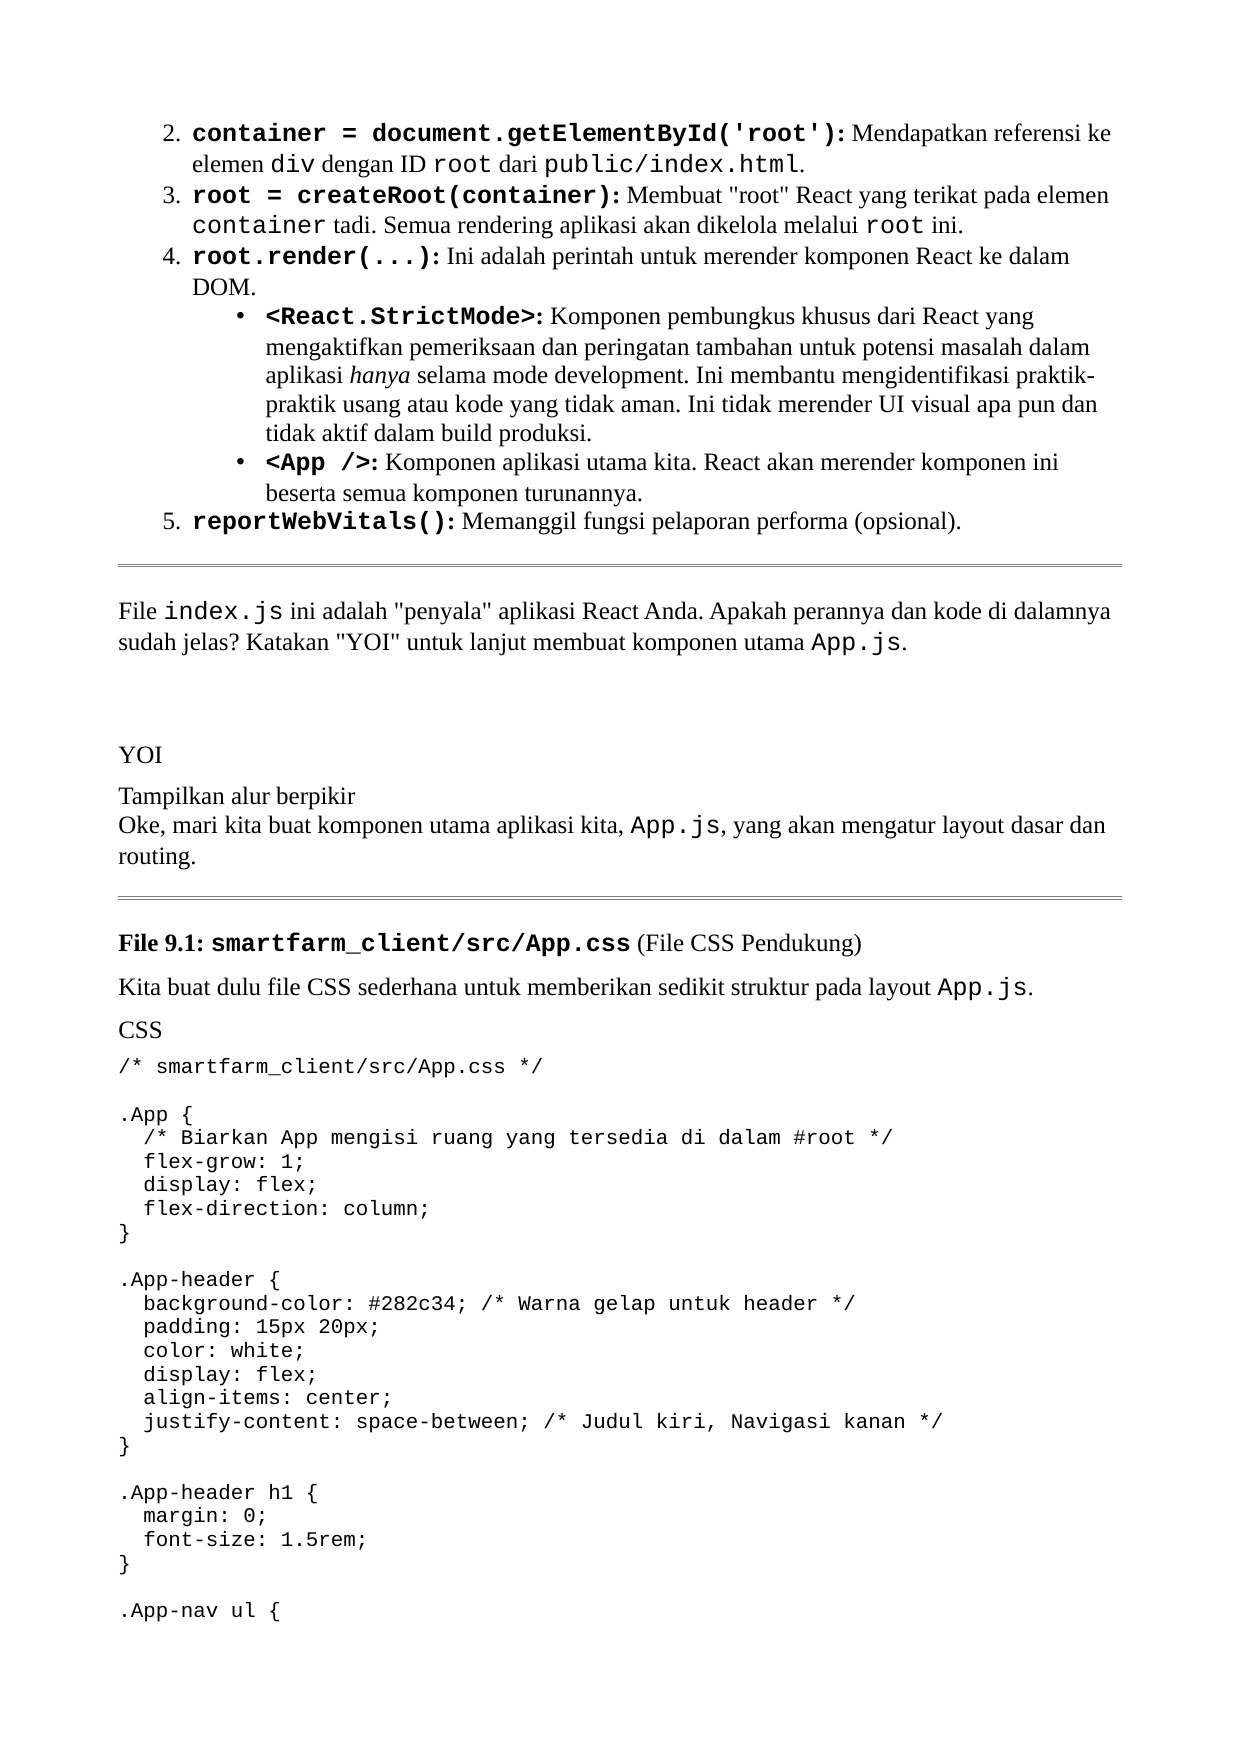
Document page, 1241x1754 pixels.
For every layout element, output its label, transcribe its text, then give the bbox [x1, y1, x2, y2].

text /* Biarkan App mengisi ruang yang tersedia di dalam #root */ [118, 1127, 1122, 1151]
text } [118, 1434, 1122, 1458]
text CSS [118, 1015, 1122, 1044]
text align-items: center; [118, 1387, 1122, 1411]
text .App-nav ul { [118, 1600, 1122, 1624]
text File 9.1: smartfarm_client/src/App.css (File CSS Pendukung) [118, 928, 1122, 959]
text flex-direction: column; [118, 1198, 1122, 1222]
text .App-header h1 { [118, 1482, 1122, 1506]
text File index.js ini adalah "penyala" aplikasi React Anda. Apakah perannya dan kode di dalamnya sudah jelas? Katakan "YOI" untuk lanjut membuat komponen utama App.js. [118, 596, 1122, 658]
text display: flex; [118, 1364, 1122, 1387]
text background-color: #282c34; /* Warna gelap untuk header */ [118, 1293, 1122, 1316]
text padding: 15px 20px; [118, 1316, 1122, 1340]
text justify-content: space-between; /* Judul kiri, Navigasi kanan */ [118, 1411, 1122, 1434]
text color: white; [118, 1340, 1122, 1364]
text /* smartfarm_client/src/App.css */ [118, 1056, 1122, 1080]
text Oke, mari kita buat komponen utama aplikasi kita, App.js, yang akan mengatur layout dasar dan routing. [118, 810, 1122, 870]
list reportWebVitals(): Memanggil fungsi pelaporan performa (opsional). [162, 506, 1122, 537]
text font-size: 1.5rem; [118, 1529, 1122, 1553]
text margin: 0; [118, 1506, 1122, 1529]
list root.render(...): Ini adalah perintah untuk merender komponen React ke dalam DOM. [162, 241, 1122, 301]
list <React.StrictMode>: Komponen pembungkus khusus dari React yang mengaktifkan pemeriksaan dan peringatan tambahan untuk potensi masalah dalam aplikasi hanya selama mode development. Ini membantu mengidentifikasi praktik-praktik usang atau kode yang tidak aman. Ini tidak merender UI visual apa pun dan tidak aktif dalam build produksi. [236, 301, 1122, 447]
list container = document.getElementById('root'): Mendapatkan referensi ke elemen div dengan ID root dari public/index.html. [162, 118, 1122, 180]
text YOI [118, 740, 1122, 769]
text } [118, 1553, 1122, 1576]
text .App { [118, 1103, 1122, 1127]
text flex-grow: 1; [118, 1151, 1122, 1174]
text } [118, 1222, 1122, 1245]
text Kita buat dulu file CSS sederhana untuk memberikan sedikit struktur pada layout App.js. [118, 972, 1122, 1002]
text Tampilkan alur berpikir [118, 781, 1122, 810]
list <App />: Komponen aplikasi utama kita. React akan merender komponen ini beserta semua komponen turunannya. [236, 447, 1122, 506]
text display: flex; [118, 1174, 1122, 1198]
text .App-header { [118, 1269, 1122, 1293]
list root = createRoot(container): Membuat "root" React yang terikat pada elemen container tadi. Semua rendering aplikasi akan dikelola melalui root ini. [162, 180, 1122, 241]
